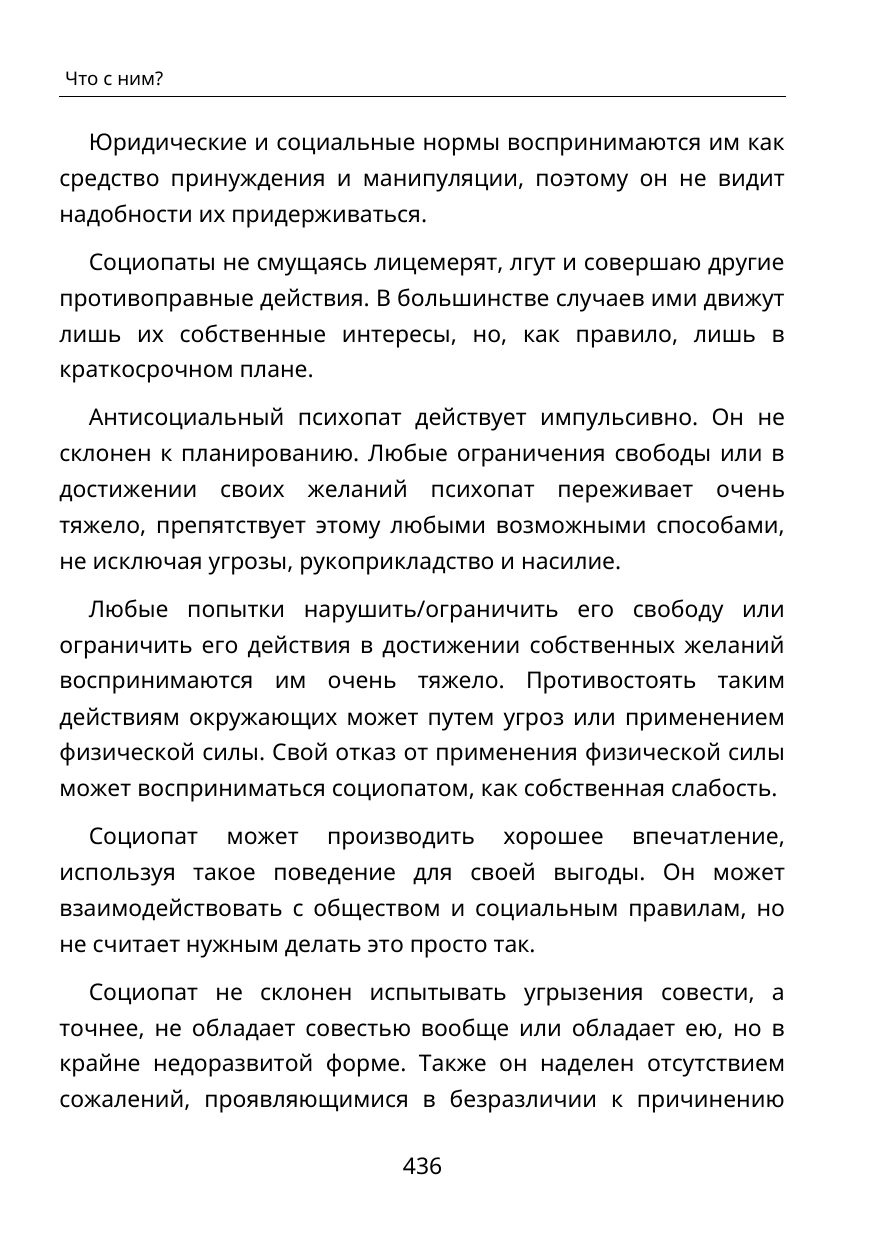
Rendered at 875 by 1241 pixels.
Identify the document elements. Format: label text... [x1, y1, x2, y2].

text Антисоциальный психопат действует импульсивно. Он не склонен к планированию. Любые ограничения свободы или в достижении своих желаний психопат переживает очень тяжело, препятствует этому любыми возможными способами, не исключая угрозы, рукоприкладство и насилие. [59, 401, 786, 576]
text Социопат не склонен испытывать угрызения совести, а точнее, не обладает совестью вообще или обладает ею, но в крайне недоразвитой форме. Также он наделен отсутствием сожалений, проявляющимися в безразличии к причинению [59, 976, 786, 1114]
text Социопаты не смущаясь лицемерят, лгут и совершаю другие противоправные действия. В большинстве случаев ими движут лишь их собственные интересы, но, как правило, лишь в краткосрочном плане. [59, 246, 786, 385]
text Любые попытки нарушить/ограничить его свободу или ограничить его действия в достижении собственных желаний воспринимаются им очень тяжело. Противостоять таким действиям окружающих может путем угроз или применением физической силы. Свой отказ от применения физической силы может восприниматься социопатом, как собственная слабость. [59, 593, 786, 803]
text Юридические и социальные нормы воспринимаются им как средство принуждения и манипуляции, поэтому он не видит надобности их придерживаться. [59, 126, 786, 229]
text Социопат может производить хорошее впечатление, используя такое поведение для своей выгоды. Он может взаимодействовать с обществом и социальным правилам, но не считает нужным делать это просто так. [59, 820, 786, 959]
